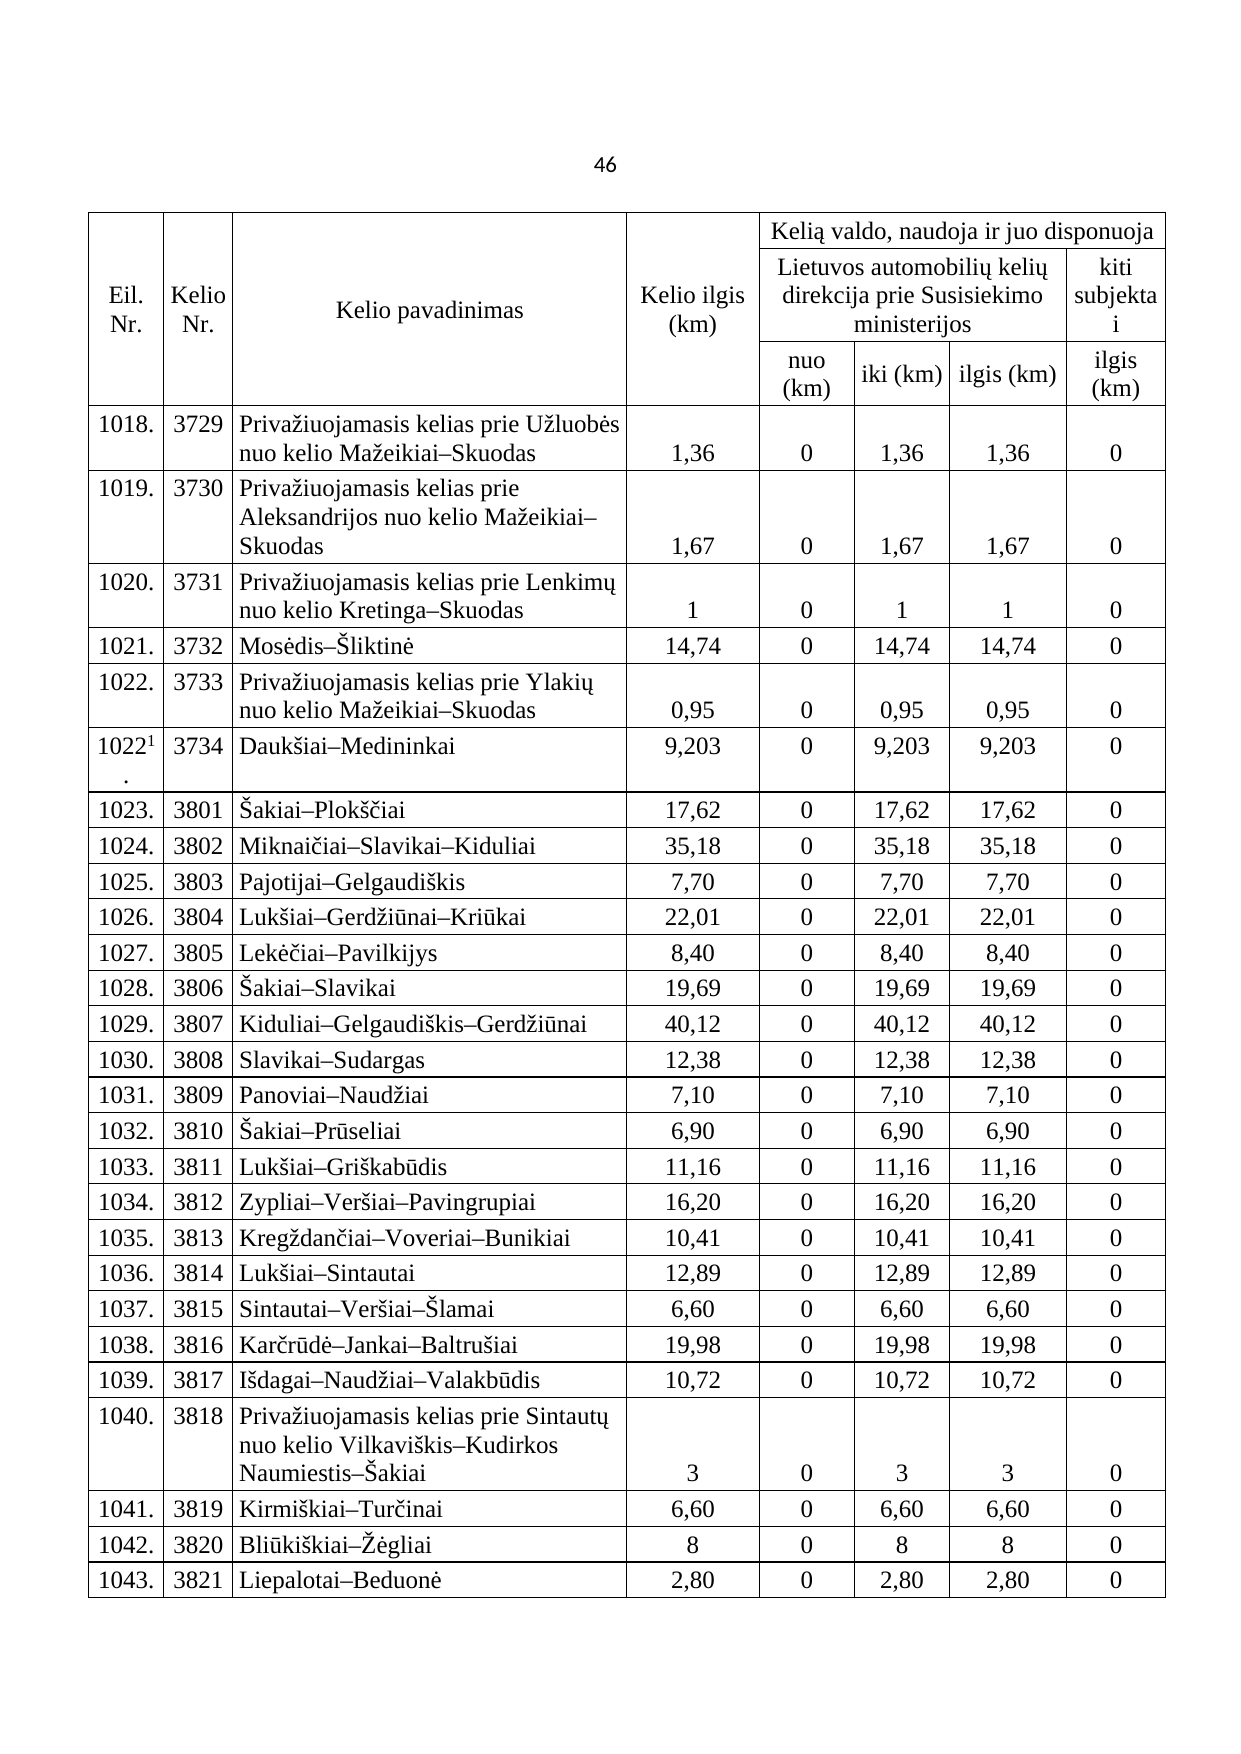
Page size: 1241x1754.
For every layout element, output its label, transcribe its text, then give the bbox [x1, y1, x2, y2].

table_cell Kiduliai–Gelgaudiškis–Gerdžiūnai [233, 1006, 626, 1041]
table_cell 3809 [164, 1078, 232, 1112]
table_cell 1029. [89, 1006, 163, 1041]
table_cell 0 [1067, 1149, 1165, 1183]
table_cell 0 [1067, 628, 1165, 663]
table_cell 0 [1067, 793, 1165, 827]
table_cell 0 [760, 899, 854, 934]
table_cell 1026. [89, 899, 163, 934]
table_cell 3815 [164, 1291, 232, 1326]
table_cell 8,40 [855, 935, 949, 969]
table_cell 3805 [164, 935, 232, 969]
table_cell 9,203 [627, 728, 759, 791]
table_cell 3731 [164, 564, 232, 627]
table_cell 1036. [89, 1256, 163, 1290]
table_cell 10,72 [627, 1363, 759, 1397]
table_cell 35,18 [627, 828, 759, 863]
table_cell 19,69 [627, 971, 759, 1005]
table_cell 40,12 [950, 1006, 1066, 1041]
table_cell 0 [1067, 1184, 1165, 1219]
table_cell 1020. [89, 564, 163, 627]
table_cell 6,60 [950, 1291, 1066, 1326]
table_cell Privažiuojamasis kelias prie Ylakių nuo kelio Mažeikiai–Skuodas [233, 664, 626, 727]
table_cell 3813 [164, 1220, 232, 1254]
table_cell 3819 [164, 1491, 232, 1526]
table_header Kelio pavadinimas [233, 213, 626, 405]
table_header Kelią valdo, naudoja ir juo disponuoja [760, 213, 1165, 248]
table_cell Lekėčiai–Pavilkijys [233, 935, 626, 969]
table_cell 0 [1067, 1220, 1165, 1254]
table_cell 2,80 [950, 1563, 1066, 1597]
table_cell 1 [627, 564, 759, 627]
table_cell 0 [760, 1078, 854, 1112]
table_cell 6,90 [855, 1113, 949, 1148]
table_cell 0 [760, 1113, 854, 1148]
table_cell 3818 [164, 1398, 232, 1490]
table_cell 0 [1067, 1113, 1165, 1148]
table_cell 40,12 [627, 1006, 759, 1041]
table_cell 16,20 [950, 1184, 1066, 1219]
table_cell 3804 [164, 899, 232, 934]
table_cell 3821 [164, 1563, 232, 1597]
table_cell 0 [760, 1256, 854, 1290]
table_cell 0 [760, 628, 854, 663]
table_cell 0,95 [855, 664, 949, 727]
table_cell 6,60 [855, 1491, 949, 1526]
table_cell 0 [1067, 1006, 1165, 1041]
table_cell 8,40 [950, 935, 1066, 969]
table_cell 0 [1067, 1491, 1165, 1526]
table_cell 0 [760, 793, 854, 827]
table_cell 0 [1067, 1363, 1165, 1397]
table_cell 0 [760, 564, 854, 627]
table_cell 0 [1067, 471, 1165, 563]
table_cell Karčrūdė–Jankai–Baltrušiai [233, 1327, 626, 1361]
table_cell 1,36 [855, 406, 949, 469]
table_cell 0 [760, 1042, 854, 1076]
table_cell Panoviai–Naudžiai [233, 1078, 626, 1112]
table_cell 19,98 [855, 1327, 949, 1361]
table_cell 19,69 [950, 971, 1066, 1005]
table_cell 1042. [89, 1527, 163, 1561]
table_cell 8 [950, 1527, 1066, 1561]
table_cell 1028. [89, 971, 163, 1005]
table_cell 9,203 [950, 728, 1066, 791]
table_cell 10,41 [855, 1220, 949, 1254]
table_cell 1022. [89, 664, 163, 727]
table_cell 0 [760, 1563, 854, 1597]
table_cell 12,38 [950, 1042, 1066, 1076]
table_header Kelio Nr. [164, 213, 232, 405]
table_cell 3812 [164, 1184, 232, 1219]
table_cell 1032. [89, 1113, 163, 1148]
table_cell 0 [1067, 728, 1165, 791]
table_cell 6,90 [950, 1113, 1066, 1148]
table_cell 1035. [89, 1220, 163, 1254]
table_cell 2,80 [627, 1563, 759, 1597]
table_cell Privažiuojamasis kelias prie Lenkimų nuo kelio Kretinga–Skuodas [233, 564, 626, 627]
table_cell 0 [1067, 864, 1165, 898]
table_cell Lukšiai–Griškabūdis [233, 1149, 626, 1183]
table_cell 3802 [164, 828, 232, 863]
table_cell Išdagai–Naudžiai–Valakbūdis [233, 1363, 626, 1397]
table_cell 12,38 [855, 1042, 949, 1076]
table_cell kiti subjektai [1067, 249, 1165, 341]
table_cell 10,72 [855, 1363, 949, 1397]
table_cell 0 [760, 728, 854, 791]
table_cell 0 [760, 1220, 854, 1254]
table_cell ilgis (km) [950, 342, 1066, 405]
table_cell 1024. [89, 828, 163, 863]
table_cell 0 [1067, 971, 1165, 1005]
table_cell 3810 [164, 1113, 232, 1148]
table_cell 1043. [89, 1563, 163, 1597]
table_cell 1041. [89, 1491, 163, 1526]
table_cell 2,80 [855, 1563, 949, 1597]
table_cell 0 [1067, 935, 1165, 969]
table_cell Kirmiškiai–Turčinai [233, 1491, 626, 1526]
table_cell 16,20 [855, 1184, 949, 1219]
table_cell 1,67 [950, 471, 1066, 563]
table_cell 22,01 [950, 899, 1066, 934]
table_header Eil. Nr. [89, 213, 163, 405]
table_cell Šakiai–Prūseliai [233, 1113, 626, 1148]
table_cell 0 [760, 828, 854, 863]
table_cell 0 [1067, 1256, 1165, 1290]
table_cell 0 [760, 935, 854, 969]
table_cell 9,203 [855, 728, 949, 791]
table_cell Lietuvos automobilių kelių direkcija prie Susisiekimo ministerijos [760, 249, 1066, 341]
table_cell 0 [760, 1491, 854, 1526]
table_cell 17,62 [627, 793, 759, 827]
table_cell Kregždančiai–Voveriai–Bunikiai [233, 1220, 626, 1254]
table_cell Privažiuojamasis kelias prie Sintautų nuo kelio Vilkaviškis–Kudirkos Naumiestis–Šakiai [233, 1398, 626, 1490]
table_cell 0 [1067, 1078, 1165, 1112]
table_cell Liepalotai–Beduonė [233, 1563, 626, 1597]
table_cell 6,90 [627, 1113, 759, 1148]
table_cell 3 [950, 1398, 1066, 1490]
table_cell 3817 [164, 1363, 232, 1397]
table_cell 0 [760, 1291, 854, 1326]
table_cell 3803 [164, 864, 232, 898]
table_cell 3734 [164, 728, 232, 791]
table_cell 1,36 [950, 406, 1066, 469]
table_cell 3814 [164, 1256, 232, 1290]
table_cell 6,60 [950, 1491, 1066, 1526]
table_cell 6,60 [855, 1291, 949, 1326]
table_cell 0 [760, 971, 854, 1005]
table_cell Privažiuojamasis kelias prie Užluobės nuo kelio Mažeikiai–Skuodas [233, 406, 626, 469]
table_cell 1018. [89, 406, 163, 469]
table_cell 7,70 [627, 864, 759, 898]
table_cell 0 [1067, 406, 1165, 469]
table_cell Daukšiai–Medininkai [233, 728, 626, 791]
table_cell 3801 [164, 793, 232, 827]
table_cell 3811 [164, 1149, 232, 1183]
table_cell 1,67 [855, 471, 949, 563]
table_cell 10,41 [950, 1220, 1066, 1254]
table_cell 12,89 [855, 1256, 949, 1290]
table_cell 3729 [164, 406, 232, 469]
table_cell 6,60 [627, 1291, 759, 1326]
table_cell Zypliai–Veršiai–Pavingrupiai [233, 1184, 626, 1219]
table_cell 17,62 [855, 793, 949, 827]
table_cell 10221. [89, 728, 163, 791]
table_cell 0 [760, 864, 854, 898]
table_cell 40,12 [855, 1006, 949, 1041]
table_cell 17,62 [950, 793, 1066, 827]
table_cell 0 [1067, 1327, 1165, 1361]
table_cell 7,10 [627, 1078, 759, 1112]
table_cell 0,95 [627, 664, 759, 727]
table_cell 0 [1067, 1527, 1165, 1561]
table_cell 14,74 [627, 628, 759, 663]
table_cell 12,89 [950, 1256, 1066, 1290]
table_cell 1031. [89, 1078, 163, 1112]
table_cell 19,98 [950, 1327, 1066, 1361]
table_cell Lukšiai–Gerdžiūnai–Kriūkai [233, 899, 626, 934]
table_cell 0 [760, 1184, 854, 1219]
table_cell 0 [760, 1527, 854, 1561]
table_cell 0 [760, 1149, 854, 1183]
table_cell 3816 [164, 1327, 232, 1361]
table_cell 1033. [89, 1149, 163, 1183]
table_cell 0 [760, 406, 854, 469]
table_cell 1027. [89, 935, 163, 969]
table_cell 0 [760, 471, 854, 563]
table_cell 0 [1067, 1042, 1165, 1076]
table_cell 0 [1067, 1563, 1165, 1597]
table_cell 1023. [89, 793, 163, 827]
table_cell 22,01 [855, 899, 949, 934]
table_cell 7,70 [855, 864, 949, 898]
table_cell 19,98 [627, 1327, 759, 1361]
table_cell 7,10 [950, 1078, 1066, 1112]
table_cell 3808 [164, 1042, 232, 1076]
table_cell 1037. [89, 1291, 163, 1326]
table_cell Lukšiai–Sintautai [233, 1256, 626, 1290]
table_cell nuo (km) [760, 342, 854, 405]
table_cell 11,16 [950, 1149, 1066, 1183]
table_cell 0 [1067, 899, 1165, 934]
table_cell 3730 [164, 471, 232, 563]
table_cell Privažiuojamasis kelias prie Aleksandrijos nuo kelio Mažeikiai–Skuodas [233, 471, 626, 563]
table_cell 12,38 [627, 1042, 759, 1076]
table_cell 8 [627, 1527, 759, 1561]
table_header Kelio ilgis (km) [627, 213, 759, 405]
table_cell 0 [760, 1327, 854, 1361]
table_cell 12,89 [627, 1256, 759, 1290]
table_cell 1 [950, 564, 1066, 627]
table_cell 3 [855, 1398, 949, 1490]
table_cell 0 [1067, 1291, 1165, 1326]
table_cell 1034. [89, 1184, 163, 1219]
table_cell 22,01 [627, 899, 759, 934]
table_cell 14,74 [950, 628, 1066, 663]
table_cell 3 [627, 1398, 759, 1490]
table_cell iki (km) [855, 342, 949, 405]
table_cell 1 [855, 564, 949, 627]
table_cell 16,20 [627, 1184, 759, 1219]
table_cell 6,60 [627, 1491, 759, 1526]
table_cell Slavikai–Sudargas [233, 1042, 626, 1076]
table_cell 0 [1067, 564, 1165, 627]
table_cell ilgis (km) [1067, 342, 1165, 405]
table_cell 7,10 [855, 1078, 949, 1112]
table_cell 1038. [89, 1327, 163, 1361]
table_cell 0 [760, 1006, 854, 1041]
table_cell 3732 [164, 628, 232, 663]
table_cell 1019. [89, 471, 163, 563]
table_cell 0 [1067, 664, 1165, 727]
table_cell 3820 [164, 1527, 232, 1561]
table_cell 10,72 [950, 1363, 1066, 1397]
table_cell 1021. [89, 628, 163, 663]
table_cell 0 [1067, 828, 1165, 863]
table_cell 1040. [89, 1398, 163, 1490]
table_cell 0 [760, 1398, 854, 1490]
table_cell 0 [760, 1363, 854, 1397]
table_cell 3807 [164, 1006, 232, 1041]
table_cell 0 [760, 664, 854, 727]
table_cell 1,67 [627, 471, 759, 563]
table_cell Šakiai–Slavikai [233, 971, 626, 1005]
table_cell 35,18 [950, 828, 1066, 863]
table_cell Miknaičiai–Slavikai–Kiduliai [233, 828, 626, 863]
table_cell Šakiai–Plokščiai [233, 793, 626, 827]
table_cell 7,70 [950, 864, 1066, 898]
table_cell 11,16 [855, 1149, 949, 1183]
table_cell 1039. [89, 1363, 163, 1397]
table_cell 19,69 [855, 971, 949, 1005]
table_cell Mosėdis–Šliktinė [233, 628, 626, 663]
table_cell 0,95 [950, 664, 1066, 727]
table_cell Pajotijai–Gelgaudiškis [233, 864, 626, 898]
table_cell 3733 [164, 664, 232, 727]
table_cell Sintautai–Veršiai–Šlamai [233, 1291, 626, 1326]
table_cell 8 [855, 1527, 949, 1561]
table_cell 1025. [89, 864, 163, 898]
table_cell 10,41 [627, 1220, 759, 1254]
table_cell 3806 [164, 971, 232, 1005]
table_cell 11,16 [627, 1149, 759, 1183]
table_cell Bliūkiškiai–Žėgliai [233, 1527, 626, 1561]
table_cell 1,36 [627, 406, 759, 469]
table_cell 0 [1067, 1398, 1165, 1490]
table_cell 8,40 [627, 935, 759, 969]
table_cell 1030. [89, 1042, 163, 1076]
table_cell 35,18 [855, 828, 949, 863]
table_cell 14,74 [855, 628, 949, 663]
